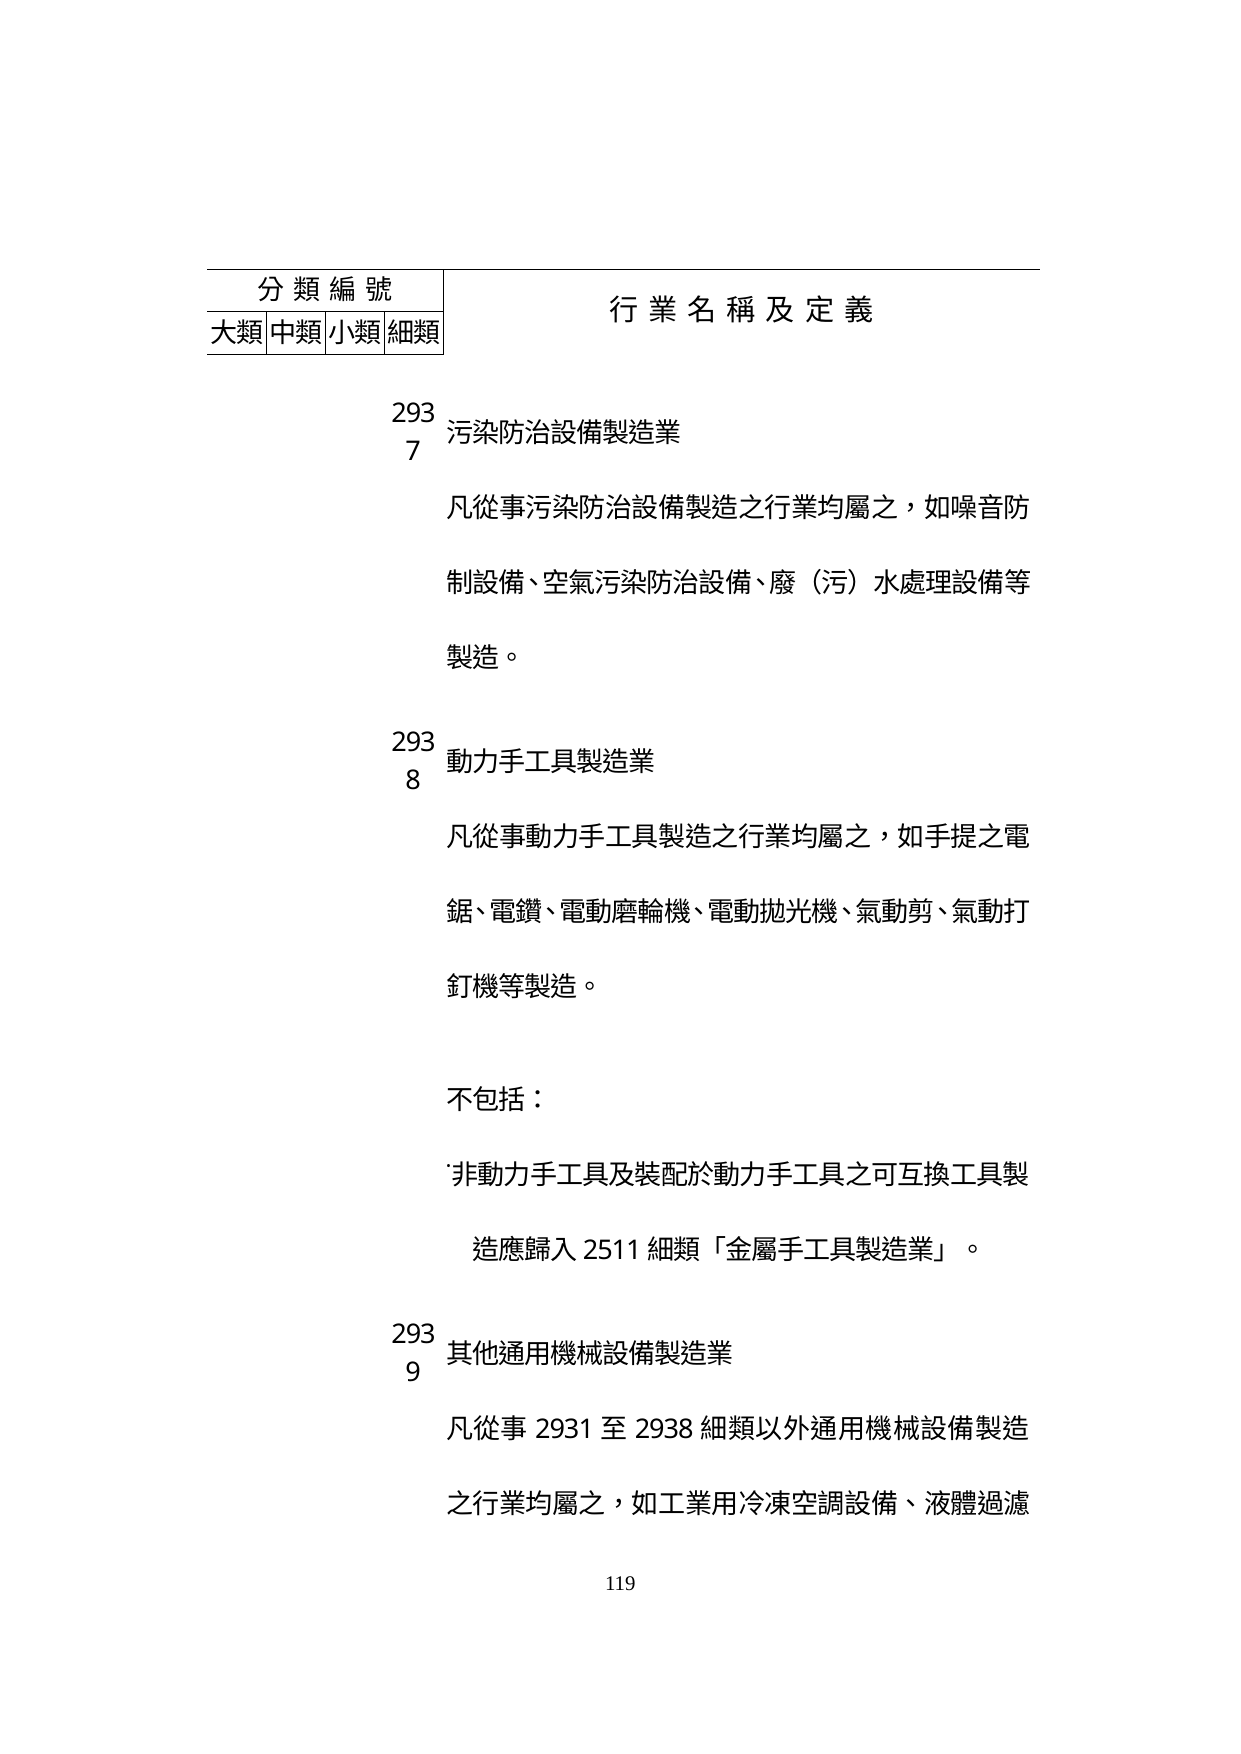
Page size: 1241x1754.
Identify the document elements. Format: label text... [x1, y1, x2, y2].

table_cell [266, 693, 325, 722]
table_cell [207, 693, 266, 722]
table_cell [266, 1285, 325, 1314]
table_cell [384, 693, 443, 722]
table_cell [207, 364, 266, 393]
table_cell [266, 393, 325, 693]
table_cell 污染防治設備製造業 凡從事污染防治設備製造之行業均屬之，如噪音防制設備、空氣污染防治設備、廢（污）水處理設備等製造。 [443, 393, 1033, 693]
table_cell [266, 723, 325, 1285]
table_cell 2939 [384, 1314, 443, 1539]
table_cell [325, 393, 384, 693]
table_cell [325, 723, 384, 1285]
table_cell [266, 364, 325, 393]
table_cell [325, 1285, 384, 1314]
table_cell [325, 693, 384, 722]
table_cell 動力手工具製造業 凡從事動力手工具製造之行業均屬之，如手提之電鋸、電鑽、電動磨輪機、電動拋光機、氣動剪、氣動打釘機等製造。 不包括： ˙非動力手工具及裝配於動力手工具之可互換工具製造應歸入2511細類「金屬手工具製造業」。 [443, 723, 1033, 1285]
table_cell [384, 364, 443, 393]
table_cell [207, 723, 266, 1285]
table_cell [325, 364, 384, 393]
table_cell [443, 693, 1033, 722]
table_cell [443, 364, 1033, 393]
table_cell [207, 1285, 266, 1314]
table_cell [443, 1285, 1033, 1314]
table_cell [384, 1285, 443, 1314]
table_cell [207, 393, 266, 693]
table_cell 2937 [384, 393, 443, 693]
table_cell [325, 1314, 384, 1539]
table_cell 其他通用機械設備製造業 凡從事2931至2938細類以外通用機械設備製造之行業均屬之，如工業用冷凍空調設備、液體過濾 [443, 1314, 1033, 1539]
table_cell [266, 1314, 325, 1539]
table_cell [207, 1314, 266, 1539]
table_cell 2938 [384, 723, 443, 1285]
